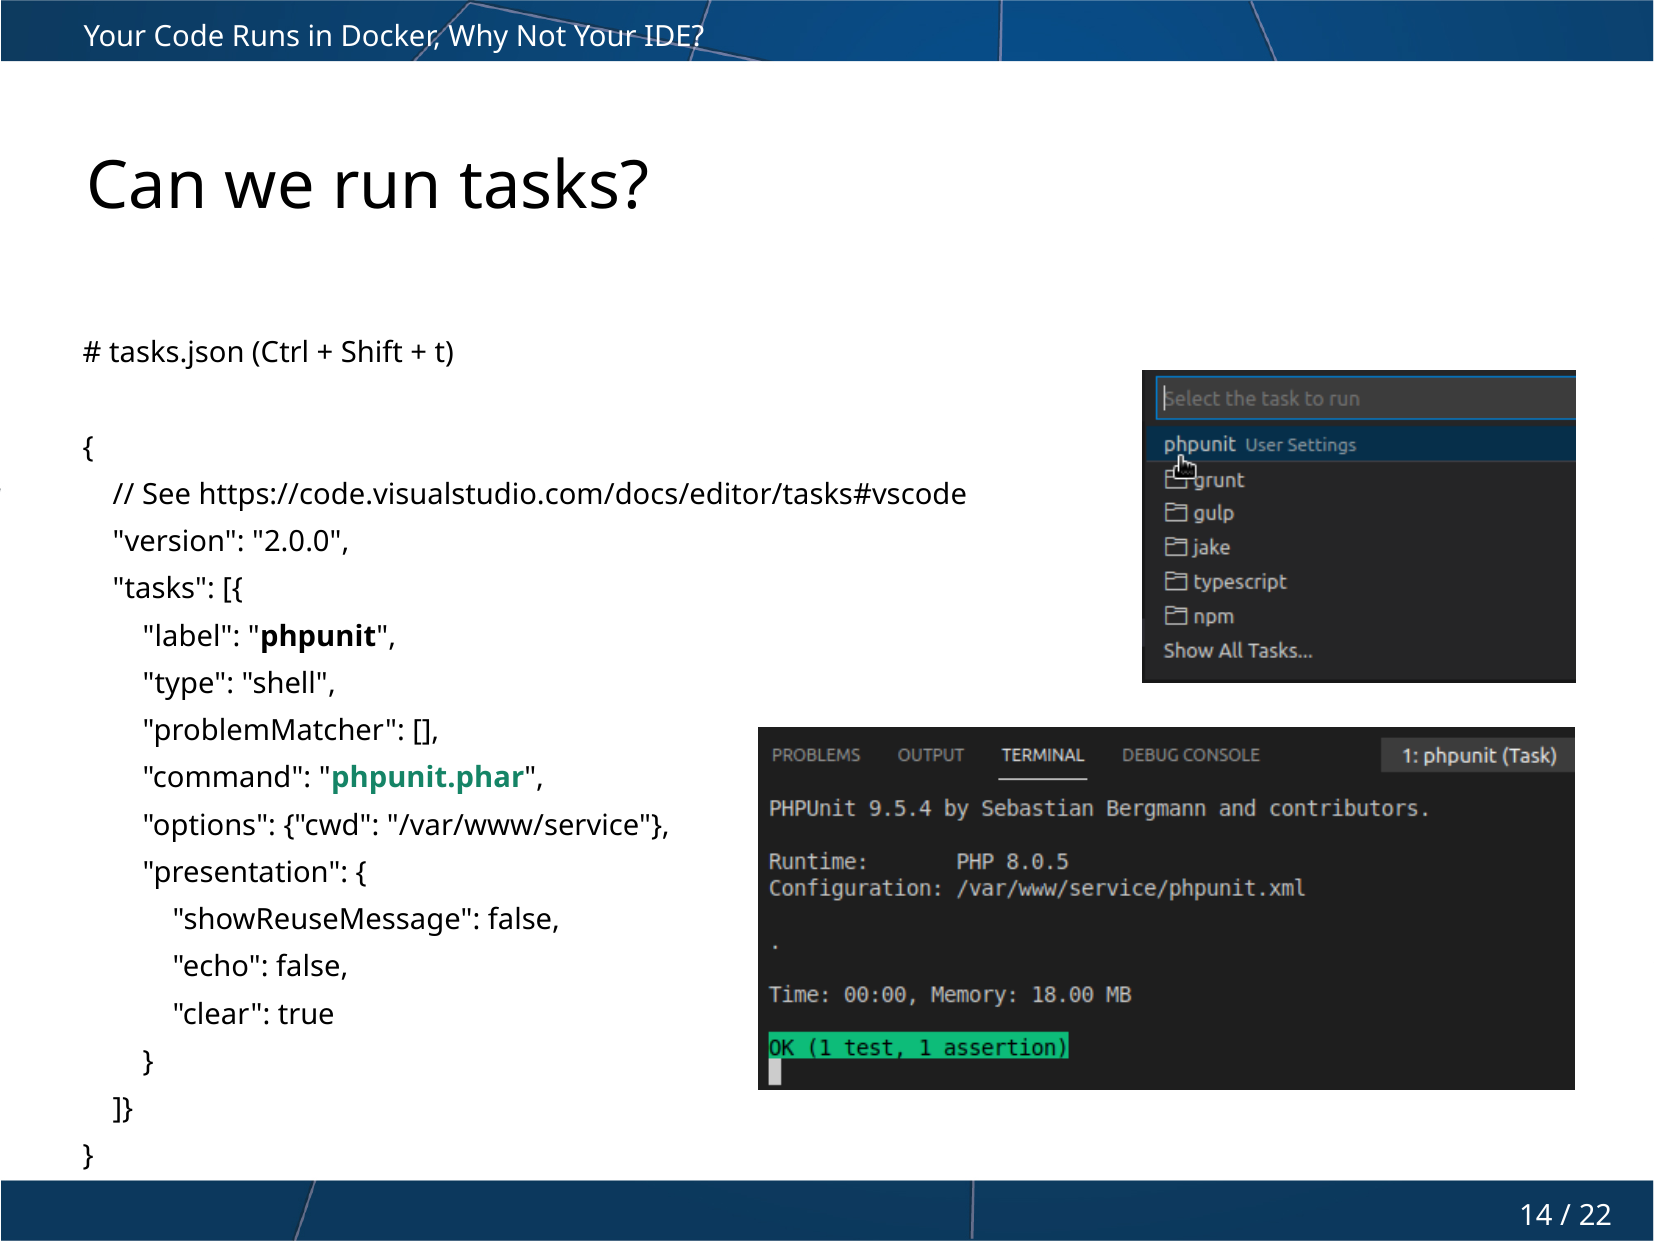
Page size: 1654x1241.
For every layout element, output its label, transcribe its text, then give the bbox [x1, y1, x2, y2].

list # tasks.json (Ctrl + Shift + t) { // See https://code.visualstudio.com/docs/editor/tasks#vscode "version": "2.0.0", "tasks": [{ "label": "phpunit", "type": "shell", "problemMatcher": [], "command": "phpunit.phar", "options": {"cwd": "/var/www/service"}, "presentation": { "showReuseMessage": false, "echo": false, "clear": true } ]} } [82, 331, 1571, 1076]
title Can we run tasks? [86, 86, 1576, 279]
picture [0, 0, 1654, 1241]
